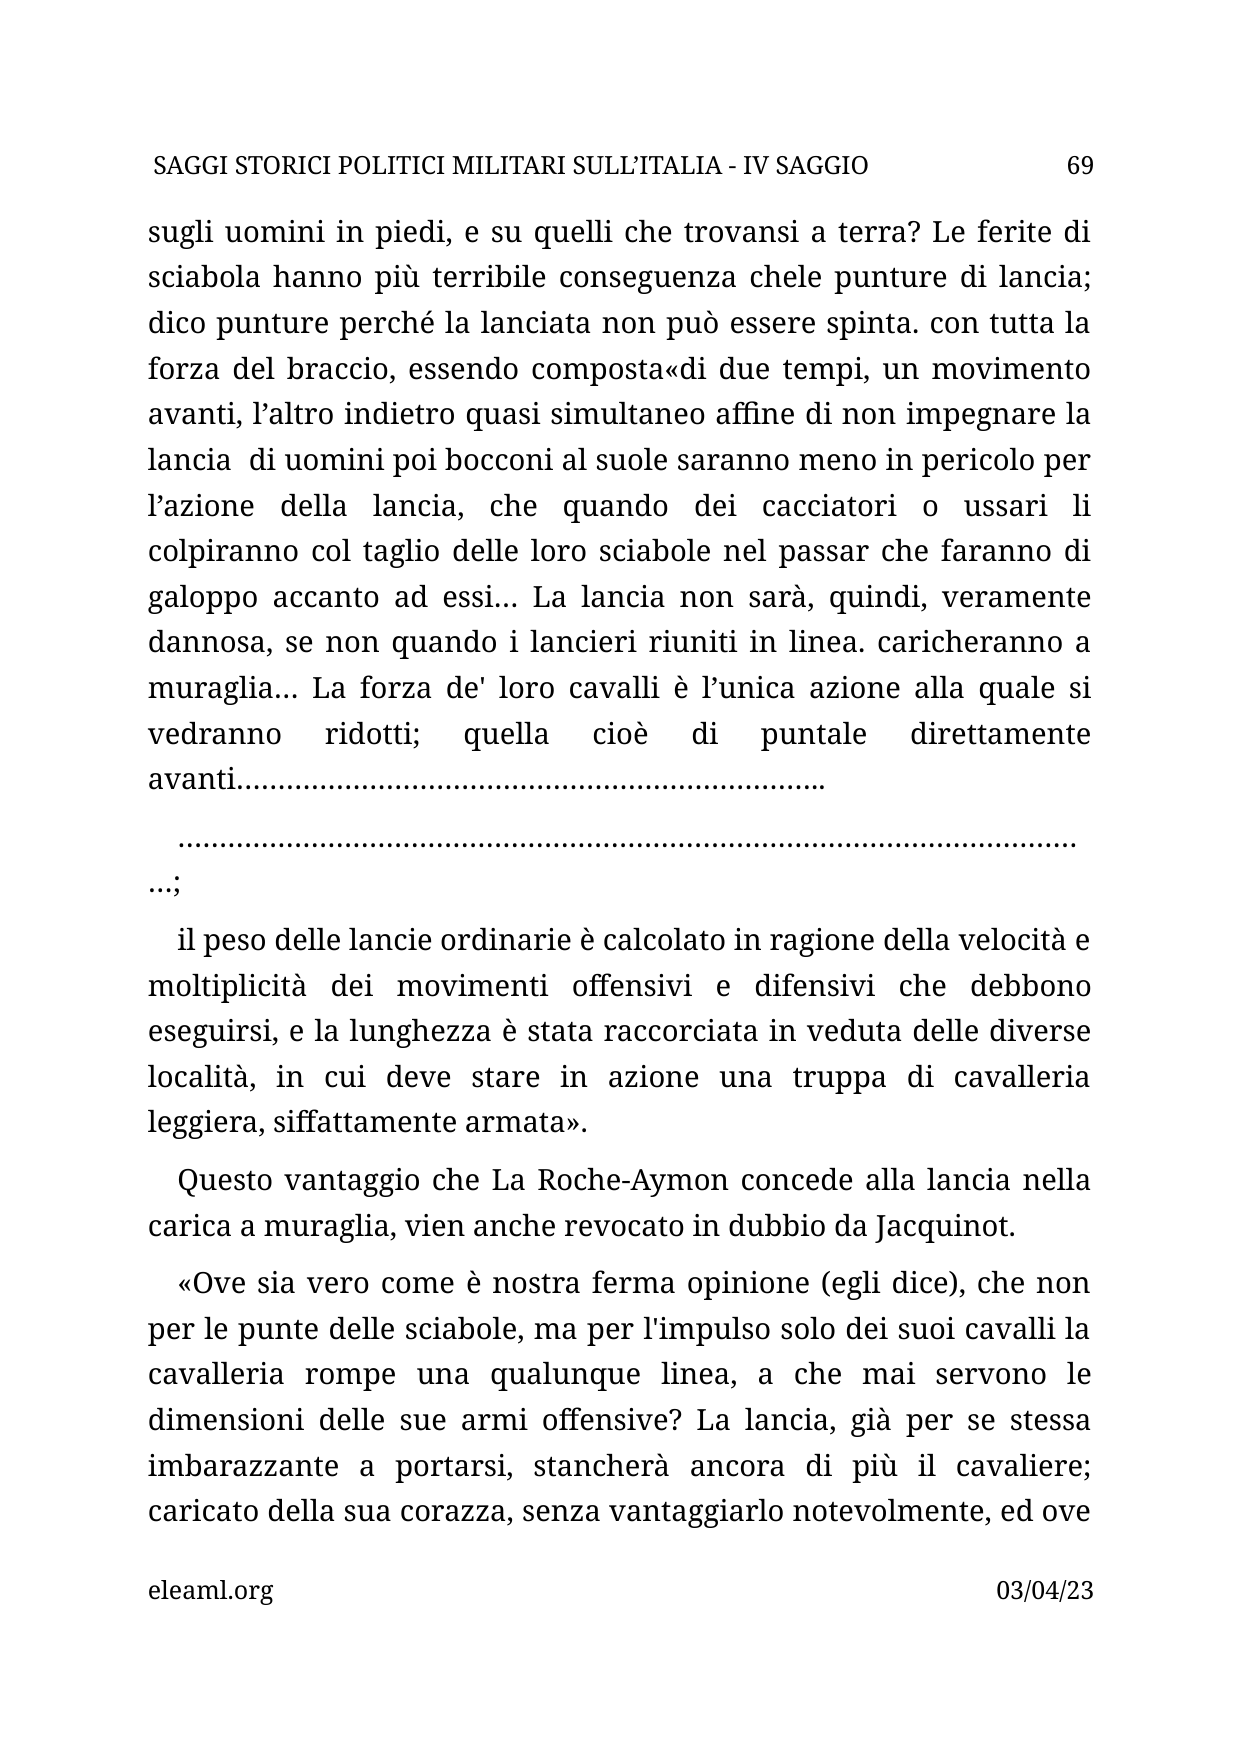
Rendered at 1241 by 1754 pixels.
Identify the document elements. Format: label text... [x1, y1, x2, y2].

text Questo vantaggio che La Roche-Aymon concede alla lancia nella carica a muraglia, vien anche revocato in dubbio da Jacquinot. [148, 1159, 1093, 1244]
text …………………………………………………………………………………………………; [148, 816, 1093, 901]
text «Ove sia vero come è nostra ferma opinione (egli dice), che non per le punte delle sciabole, ma per l'impulso solo dei suoi cavalli la cavalleria rompe una qualunque linea, a che mai servono le dimensioni delle sue armi offensive? La lancia, già per se stessa imbarazzante a portarsi, stancherà ancora di più il cavaliere; caricato della sua corazza, senza vantaggiarlo notevolmente, ed ove [148, 1262, 1093, 1530]
text sugli uomini in piedi, e su quelli che trovansi a terra? Le ferite di sciabola hanno più terribile conseguenza chele punture di lancia; dico punture perché la lanciata non può essere spinta. con tutta la forza del braccio, essendo composta«di due tempi, un movimento avanti, l’altro indietro quasi simultaneo affine di non impegnare la lancia di uomini poi bocconi al suole saranno meno in pericolo per l’azione della lancia, che quando dei cacciatori o ussari li colpiranno col taglio delle loro sciabole nel passar che faranno di galoppo accanto ad essi… La lancia non sarà, quindi, veramente dannosa, se non quando i lancieri riuniti in linea. caricheranno a muraglia… La forza de' loro cavalli è l’unica azione alla quale si vedranno ridotti; quella cioè di puntale direttamente avanti…………………………………………………………….. [148, 211, 1093, 798]
text il peso delle lancie ordinarie è calcolato in ragione della velocità e moltiplicità dei movimenti offensivi e difensivi che debbono eseguirsi, e la lunghezza è stata raccorciata in veduta delle diverse località, in cui deve stare in azione una truppa di cavalleria leggiera, siffattamente armata». [148, 919, 1093, 1141]
